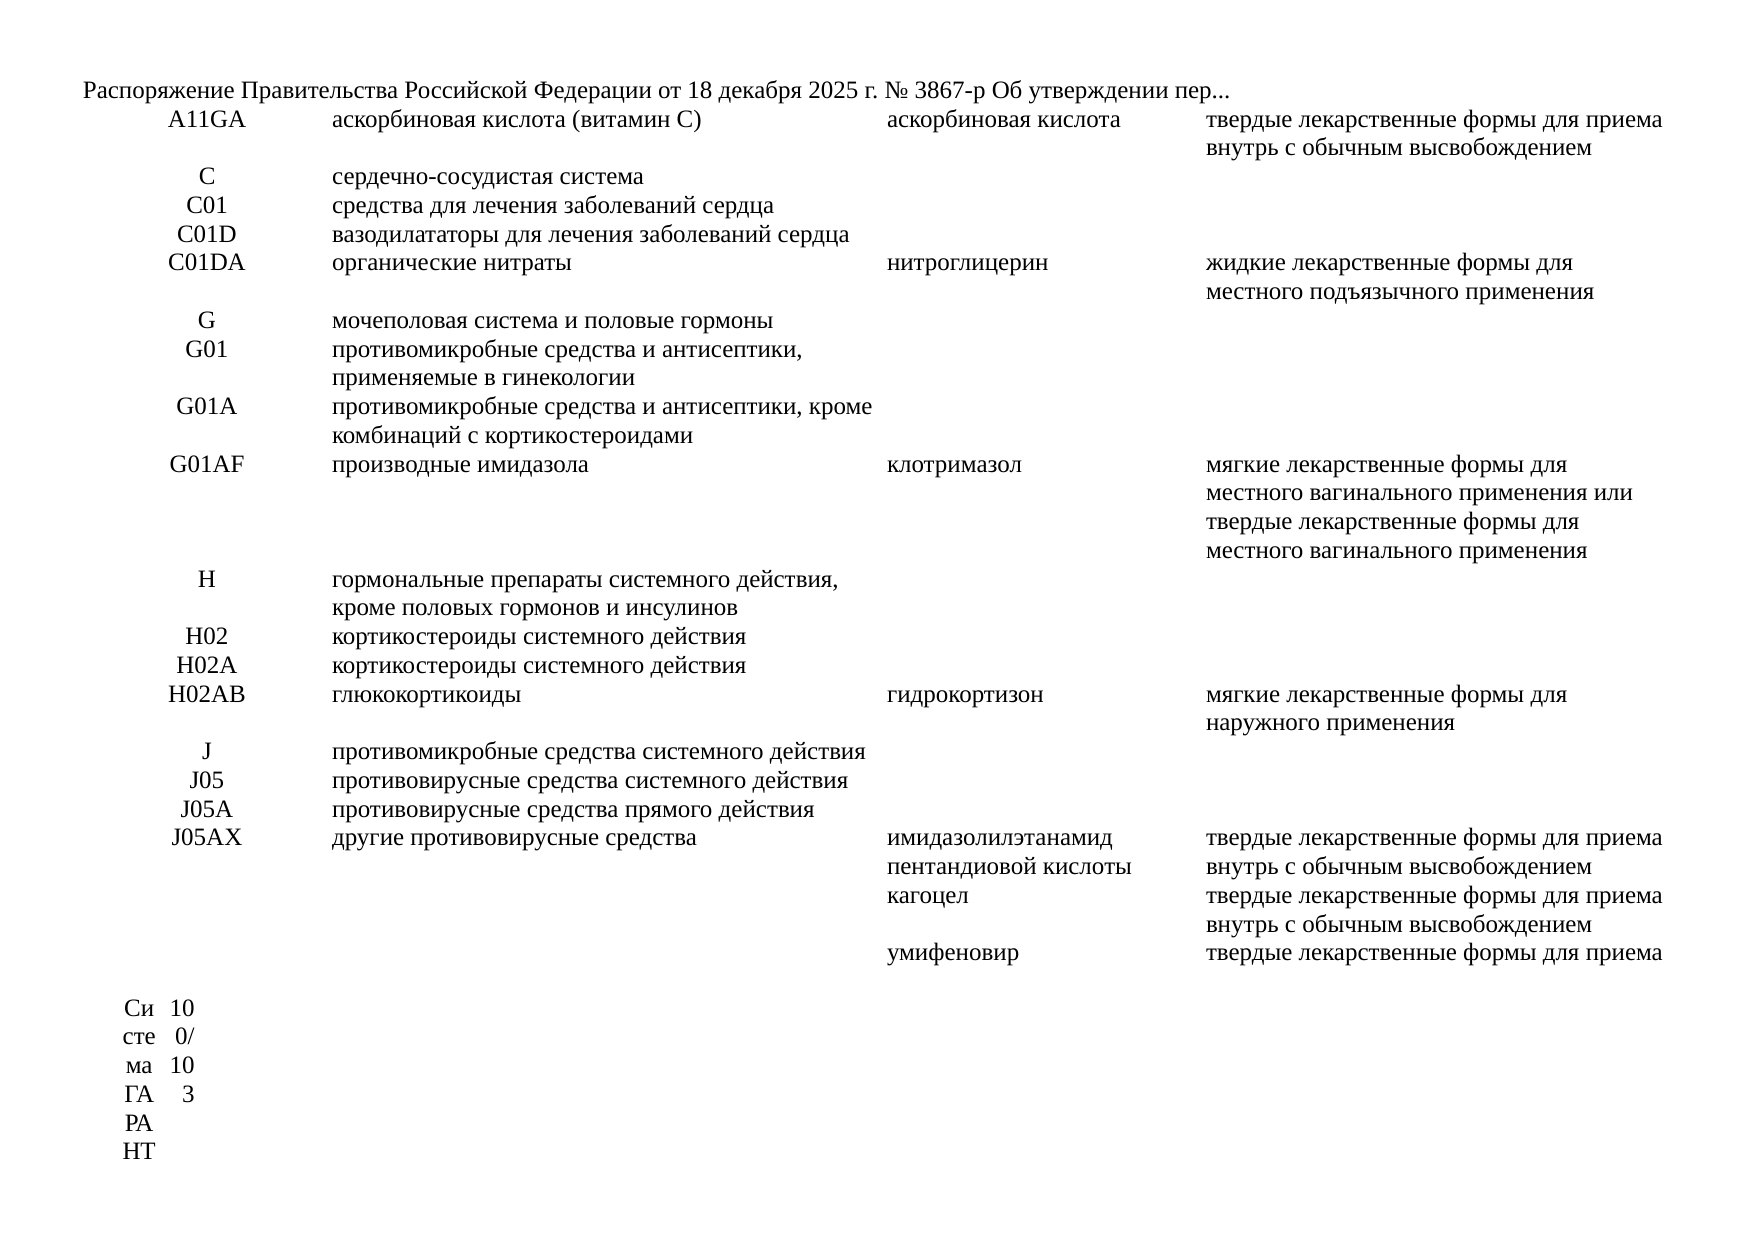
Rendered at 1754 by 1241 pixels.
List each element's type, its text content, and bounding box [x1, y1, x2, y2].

table_cell твердые лекарственные формы для приема внутрь с обычным высвобождением [1205, 880, 1671, 937]
table_cell [886, 190, 1205, 219]
table_cell C [83, 161, 331, 190]
table_cell [1205, 736, 1671, 765]
table_cell [1205, 621, 1671, 650]
table_cell [886, 391, 1205, 449]
table_cell G01AF [83, 449, 331, 564]
table_cell A11GA [83, 104, 331, 161]
table_cell [886, 305, 1205, 334]
table_cell H02A [83, 650, 331, 679]
table_cell [886, 794, 1205, 822]
table_cell противовирусные средства прямого действия [331, 794, 886, 822]
table_cell G01 [83, 334, 331, 391]
table_cell кортикостероиды системного действия [331, 621, 886, 650]
table_cell J05AX [83, 823, 331, 880]
table_cell глюкокортикоиды [331, 679, 886, 736]
table_cell C01D [83, 219, 331, 247]
table_cell [83, 880, 331, 937]
table_cell противомикробные средства системного действия [331, 736, 886, 765]
table_cell жидкие лекарственные формы для местного подъязычного применения [1205, 248, 1671, 305]
table_cell твердые лекарственные формы для приема [1205, 938, 1671, 966]
table_cell сердечно-сосудистая система [331, 161, 886, 190]
table_cell мочеполовая система и половые гормоны [331, 305, 886, 334]
table_cell J05A [83, 794, 331, 822]
table_cell твердые лекарственные формы для приема внутрь с обычным высвобождением [1205, 104, 1671, 161]
table_cell нитроглицерин [886, 248, 1205, 305]
table_cell H [83, 564, 331, 621]
table_cell [1205, 305, 1671, 334]
table_cell [886, 621, 1205, 650]
table_cell вазодилататоры для лечения заболеваний сердца [331, 219, 886, 247]
table_cell клотримазол [886, 449, 1205, 564]
table_cell [1205, 190, 1671, 219]
table_cell [1205, 334, 1671, 391]
table_cell [886, 765, 1205, 794]
table_cell [1205, 391, 1671, 449]
table_cell аскорбиновая кислота (витамин C) [331, 104, 886, 161]
table_cell гормональные препараты системного действия, кроме половых гормонов и инсулинов [331, 564, 886, 621]
table_cell [83, 938, 331, 966]
table_cell противовирусные средства системного действия [331, 765, 886, 794]
table_cell J [83, 736, 331, 765]
table_cell J05 [83, 765, 331, 794]
table_cell C01DA [83, 248, 331, 305]
table_cell G [83, 305, 331, 334]
table_cell противомикробные средства и антисептики, применяемые в гинекологии [331, 334, 886, 391]
table_cell [1205, 161, 1671, 190]
table_cell [886, 736, 1205, 765]
table_cell имидазолилэтанамид пентандиовой кислоты [886, 823, 1205, 880]
table_cell [1205, 650, 1671, 679]
table_cell другие противовирусные средства [331, 823, 886, 880]
table_cell умифеновир [886, 938, 1205, 966]
table_cell [1205, 564, 1671, 621]
table_cell твердые лекарственные формы для приема внутрь с обычным высвобождением [1205, 823, 1671, 880]
table_cell кортикостероиды системного действия [331, 650, 886, 679]
table_cell H02AB [83, 679, 331, 736]
table_cell мягкие лекарственные формы для местного вагинального применения или твердые лекарственные формы для местного вагинального применения [1205, 449, 1671, 564]
table_cell H02 [83, 621, 331, 650]
table_cell органические нитраты [331, 248, 886, 305]
table_cell гидрокортизон [886, 679, 1205, 736]
table_cell [1205, 765, 1671, 794]
table_cell [886, 334, 1205, 391]
table_cell [331, 880, 886, 937]
table_cell мягкие лекарственные формы для наружного применения [1205, 679, 1671, 736]
table_cell аскорбиновая кислота [886, 104, 1205, 161]
table_cell [1205, 219, 1671, 247]
table_cell производные имидазола [331, 449, 886, 564]
table_cell [886, 219, 1205, 247]
table_cell [1205, 794, 1671, 822]
table_cell [886, 650, 1205, 679]
table_cell C01 [83, 190, 331, 219]
table_cell [331, 938, 886, 966]
table_cell противомикробные средства и антисептики, кроме комбинаций с кортикостероидами [331, 391, 886, 449]
table_cell G01A [83, 391, 331, 449]
table_cell кагоцел [886, 880, 1205, 937]
table_cell средства для лечения заболеваний сердца [331, 190, 886, 219]
table_cell [886, 161, 1205, 190]
table_cell [886, 564, 1205, 621]
